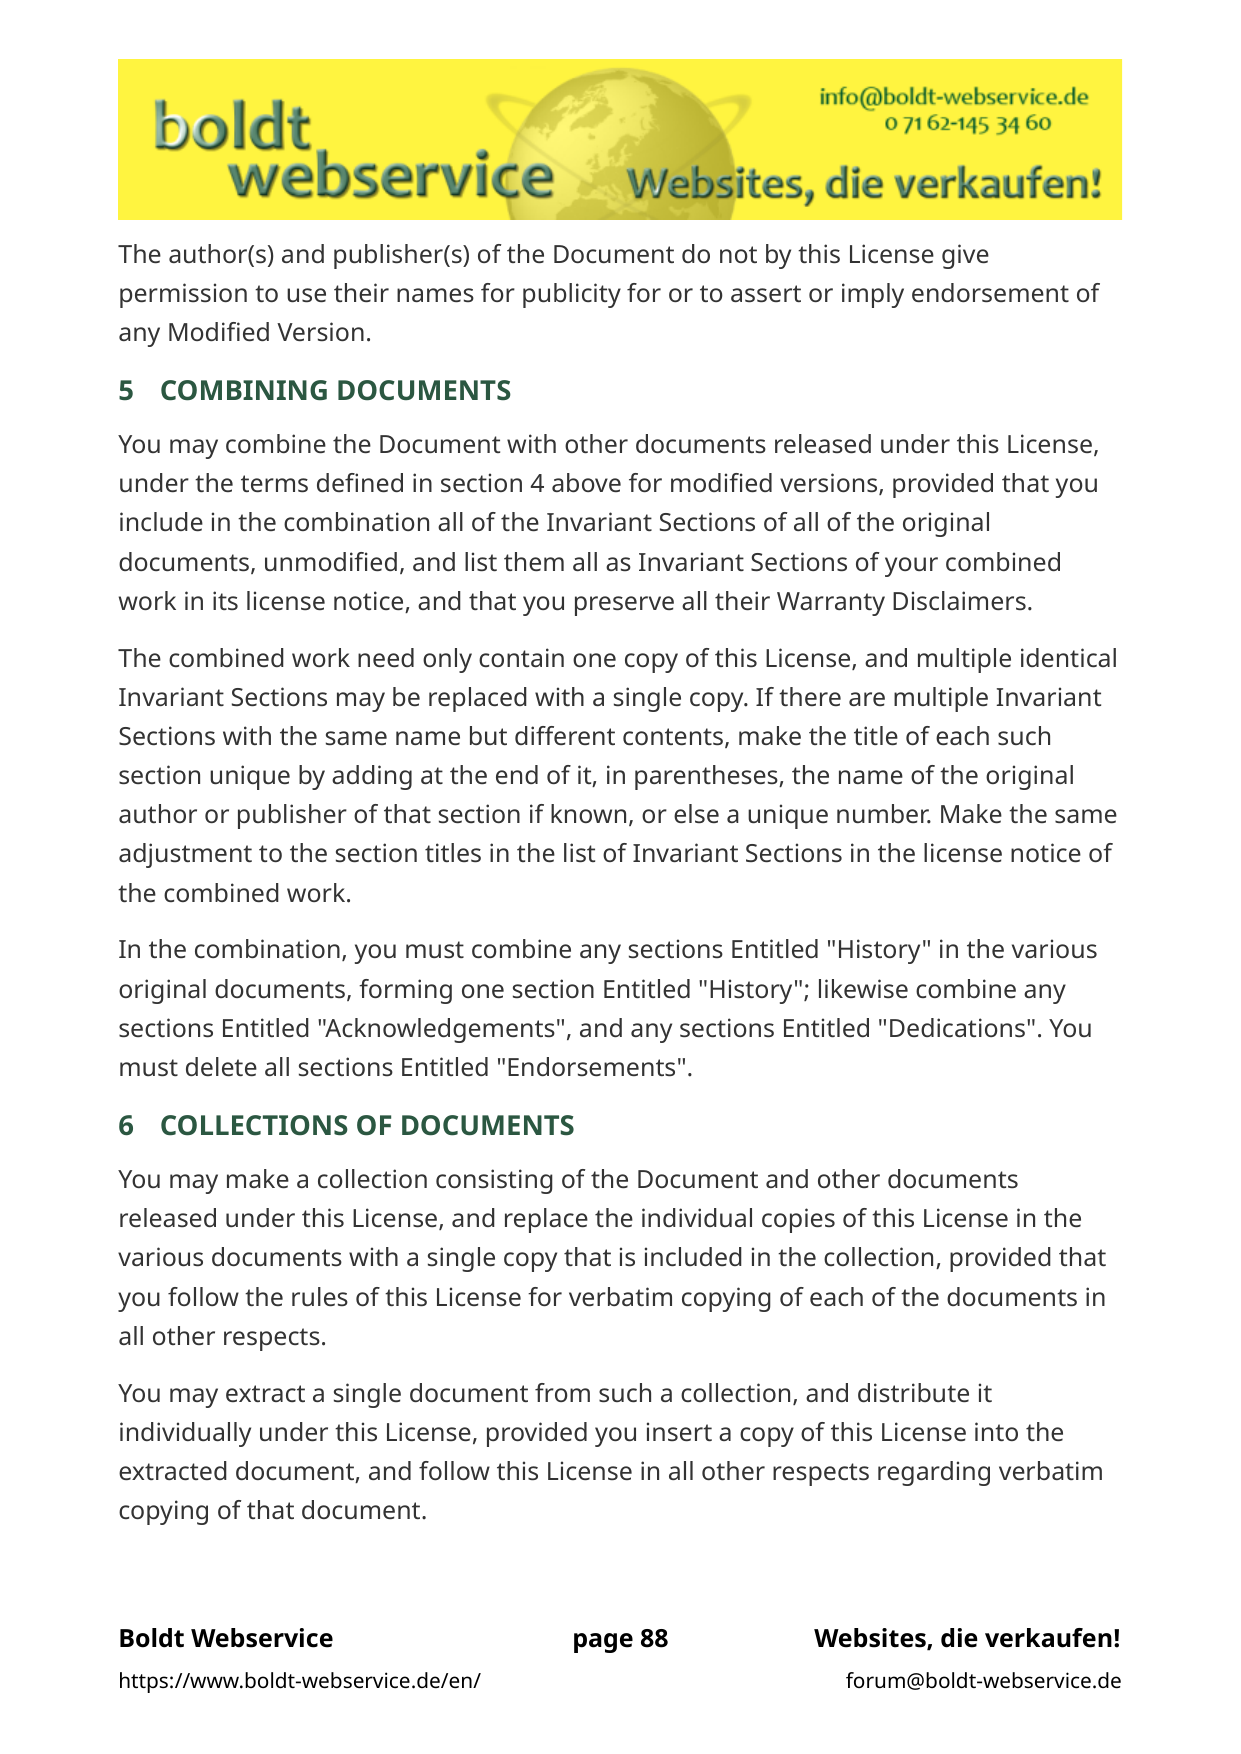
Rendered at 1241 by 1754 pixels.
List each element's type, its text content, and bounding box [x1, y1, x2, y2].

subtitle COMBINING DOCUMENTS [118, 371, 1122, 409]
text In the combination, you must combine any sections Entitled "History" in the various original documents, forming one section Entitled "History"; likewise combine any sections Entitled "Acknowledgements", and any sections Entitled "Dedications". You must delete all sections Entitled "Endorsements". [118, 932, 1122, 1084]
text The combined work need only contain one copy of this License, and multiple identical Invariant Sections may be replaced with a single copy. If there are multiple Invariant Sections with the same name but different contents, make the title of each such section unique by adding at the end of it, in parentheses, the name of the original author or publisher of that section if known, or else a unique number. Make the same adjustment to the section titles in the list of Invariant Sections in the license notice of the combined work. [118, 640, 1122, 909]
text You may combine the Document with other documents released under this License, under the terms defined in section 4 above for modified versions, provided that you include in the combination all of the Invariant Sections of all of the original documents, unmodified, and list them all as Invariant Sections of your combined work in its license notice, and that you preserve all their Warranty Disclaimers. [118, 427, 1122, 617]
text You may extract a single document from such a collection, and distribute it individually under this License, provided you insert a copy of this License into the extracted document, and follow this License in all other respects regarding verbatim copying of that document. [118, 1375, 1122, 1527]
subtitle COLLECTIONS OF DOCUMENTS [118, 1106, 1122, 1144]
text The author(s) and publisher(s) of the Document do not by this License give permission to use their names for publicity for or to assert or imply endorsement of any Modified Version. [118, 236, 1122, 349]
text You may make a collection consisting of the Document and other documents released under this License, and replace the individual copies of this License in the various documents with a single copy that is included in the collection, provided that you follow the rules of this License for verbatim copying of each of the documents in all other respects. [118, 1162, 1122, 1352]
picture [118, 59, 1123, 220]
